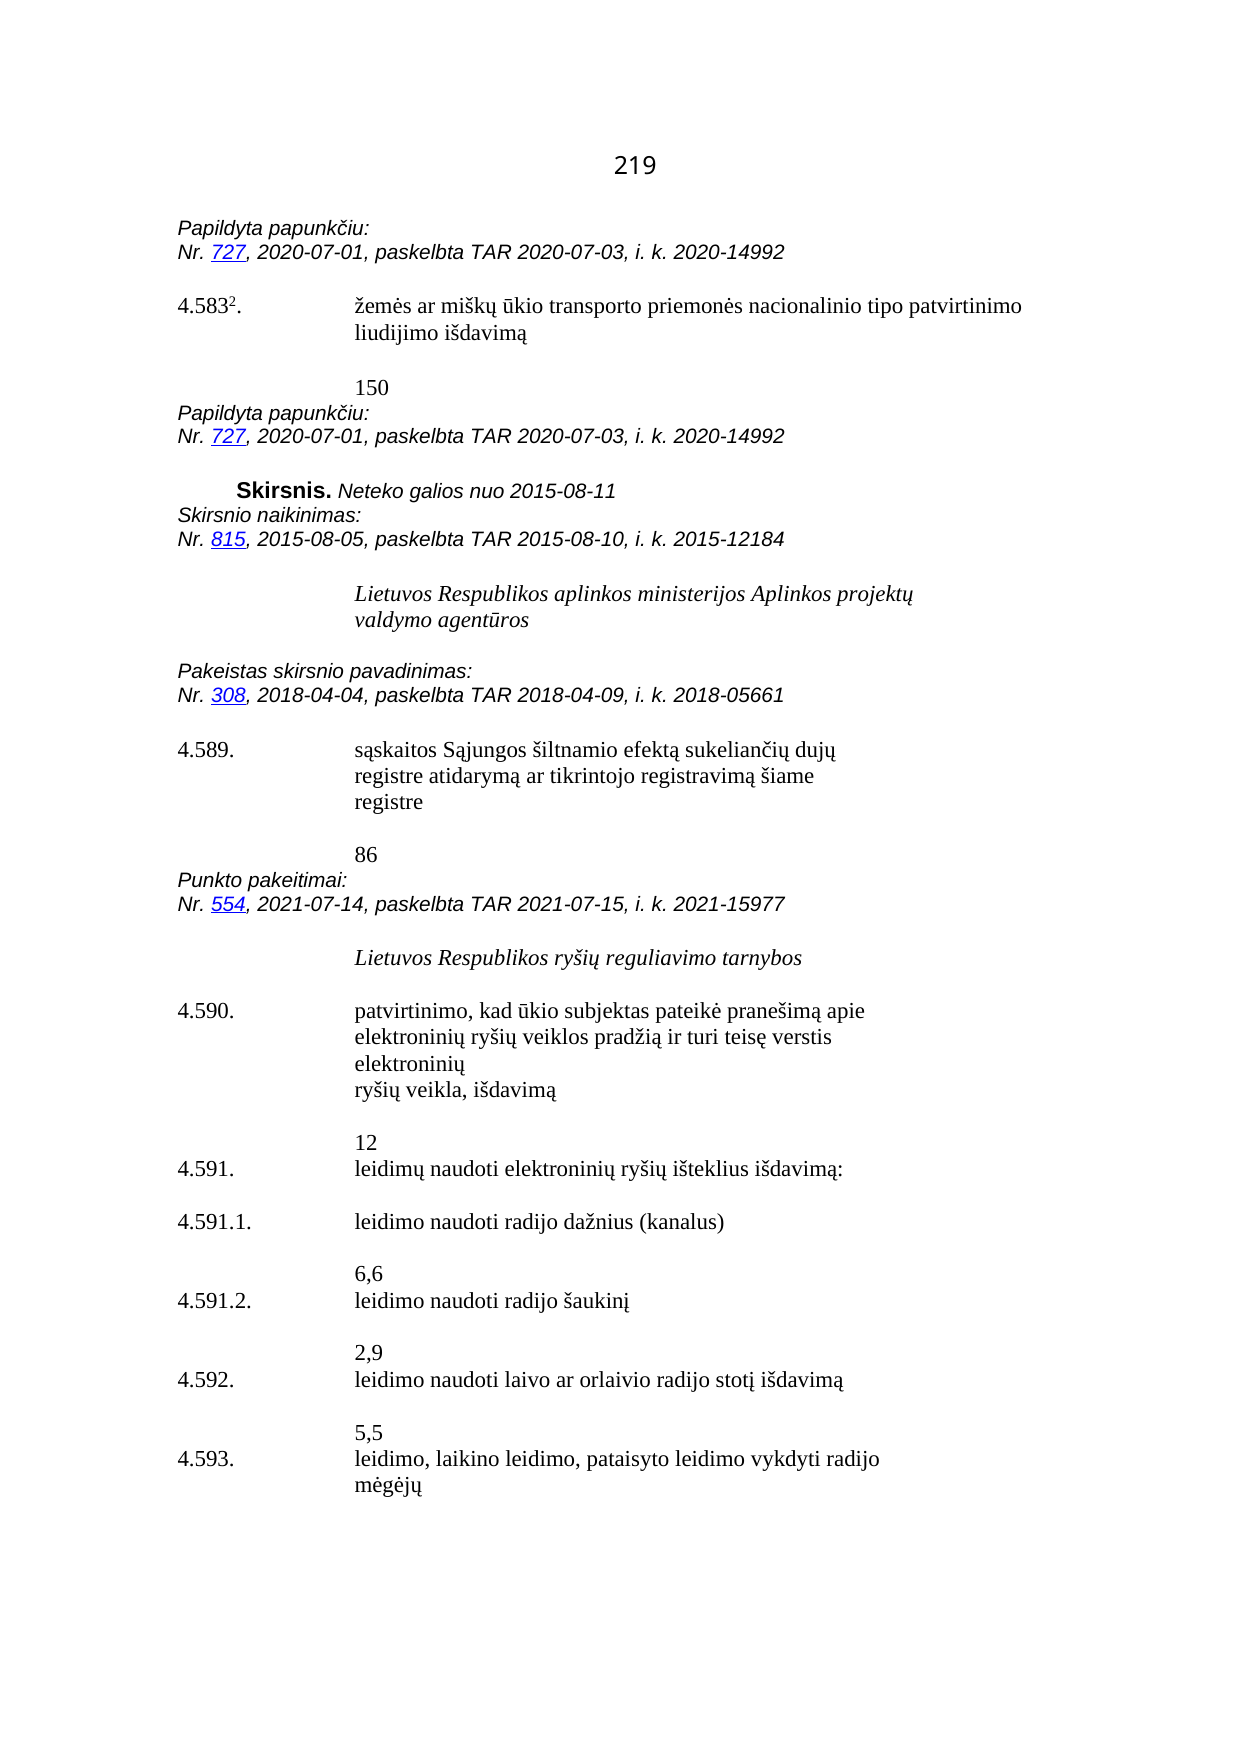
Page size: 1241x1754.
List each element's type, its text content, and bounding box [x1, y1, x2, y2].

text Lietuvos Respublikos ryšių reguliavimo tarnybos [354, 944, 945, 997]
text Papildyta papunkčiu: [177, 400, 1092, 424]
text Papildyta papunkčiu: [177, 216, 1092, 240]
text ryšių veikla, išdavimą 12 [354, 1076, 945, 1155]
text 4.590. patvirtinimo, kad ūkio subjektas pateikė pranešimą apie [177, 997, 945, 1023]
text Nr. 727, 2020-07-01, paskelbta TAR 2020-07-03, i. k. 2020-14992 [177, 240, 1092, 264]
text elektroninių ryšių veiklos pradžią ir turi teisę verstis elektroninių [354, 1023, 945, 1076]
text 4.591.1. leidimo naudoti radijo dažnius (kanalus) 6,6 [177, 1208, 945, 1287]
text Nr. 554, 2021-07-14, paskelbta TAR 2021-07-15, i. k. 2021-15977 [177, 891, 1092, 915]
text Nr. 308, 2018-04-04, paskelbta TAR 2018-04-09, i. k. 2018-05661 [177, 683, 1092, 707]
text 4.591.2. leidimo naudoti radijo šaukinį 2,9 [177, 1287, 945, 1366]
text Nr. 727, 2020-07-01, paskelbta TAR 2020-07-03, i. k. 2020-14992 [177, 424, 1092, 448]
text 4.591. leidimų naudoti elektroninių ryšių išteklius išdavimą: [177, 1155, 945, 1208]
text 4.593. leidimo, laikino leidimo, pataisyto leidimo vykdyti radijo mėgėjų [177, 1445, 945, 1498]
text Skirsnis. Neteko galios nuo 2015-08-11 [177, 477, 1092, 503]
text Skirsnio naikinimas: [177, 503, 1092, 527]
text Lietuvos Respublikos aplinkos ministerijos Aplinkos projektų valdymo agentūros [354, 580, 945, 659]
text 4.592. leidimo naudoti laivo ar orlaivio radijo stotį išdavimą 5,5 [177, 1366, 945, 1445]
text Pakeistas skirsnio pavadinimas: [177, 659, 1092, 683]
text Punkto pakeitimai: [177, 867, 1092, 891]
text 4.589. sąskaitos Sąjungos šiltnamio efektą sukeliančių dujų registre atidarymą ar tikrintojo registravimą šiame registre 86 [177, 736, 841, 867]
text 4.5832. žemės ar miškų ūkio transporto priemonės nacionalinio tipo patvirtinimo liudijimo išdavimą 150 [177, 292, 1033, 400]
text Nr. 815, 2015-08-05, paskelbta TAR 2015-08-10, i. k. 2015-12184 [177, 527, 1092, 551]
